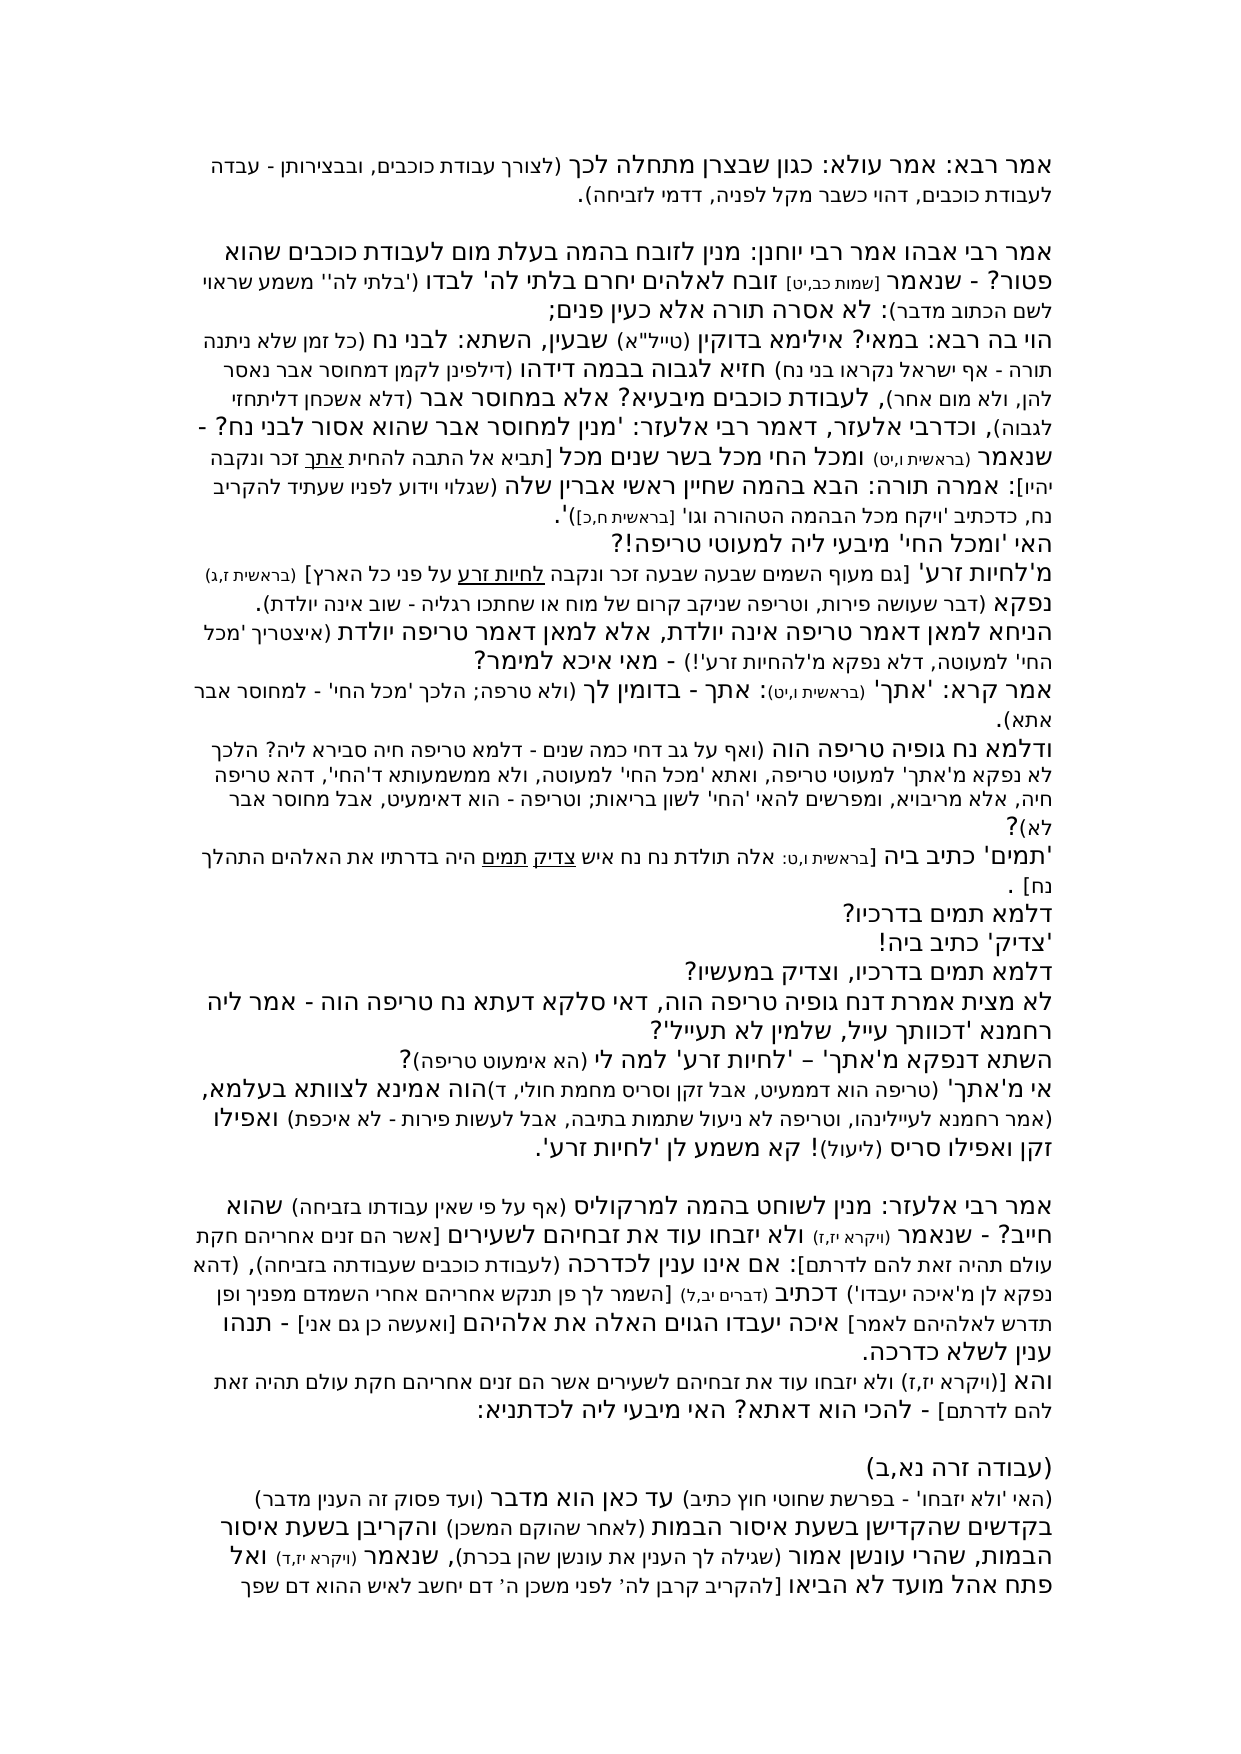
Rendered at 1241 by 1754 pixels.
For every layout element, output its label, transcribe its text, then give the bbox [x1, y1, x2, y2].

text הניחא למאן דאמר טריפה אינה יולדת, אלא למאן דאמר טריפה יולדת (איצטריך 'מכל החי' למעוטה, דלא נפקא מ'להחיות זרע'!) - מאי איכא למימר? [187, 617, 1053, 676]
text (האי 'ולא יזבחו' - בפרשת שחוטי חוץ כתיב) עד כאן הוא מדבר (ועד פסוק זה הענין מדבר) בקדשים שהקדישן בשעת איסור הבמות (לאחר שהוקם המשכן) והקריבן בשעת איסור הבמות, שהרי עונשן אמור (שגילה לך הענין את עונשן שהן בכרת), שנאמר (ויקרא יז,ד) ואל פתח אהל מועד לא הביאו [להקריב קרבן לה’ לפני משכן ה’ דם יחשב לאיש ההוא דם שפך [187, 1483, 1053, 1600]
text דלמא תמים בדרכיו, וצדיק במעשיו? [187, 958, 1053, 987]
text אמר רבי אבהו אמר רבי יוחנן: מנין לזובח בהמה בעלת מום לעבודת כוכבים שהוא פטור? - שנאמר [שמות כב,יט] זובח לאלהים יחרם בלתי לה' לבדו ('בלתי לה'' משמע שראוי לשם הכתוב מדבר): לא אסרה תורה אלא כעין פנים; [187, 237, 1053, 325]
text ודלמא נח גופיה טריפה הוה (ואף על גב דחי כמה שנים - דלמא טריפה חיה סבירא ליה? הלכך לא נפקא מ'אתך' למעוטי טריפה, ואתא 'מכל החי' למעוטה, ולא ממשמעותא ד'החי', דהא טריפה חיה, אלא מריבויא, ומפרשים להאי 'החי' לשון בריאות; וטריפה - הוא דאימעיט, אבל מחוסר אבר לא)? [187, 734, 1053, 841]
text האי 'ומכל החי' מיבעי ליה למעוטי טריפה!? [187, 529, 1053, 559]
text אמר רבא: אמר עולא: כגון שבצרן מתחלה לכך (לצורך עבודת כוכבים, ובבצירותן - עבדה לעבודת כוכבים, דהוי כשבר מקל לפניה, דדמי לזביחה). [187, 150, 1053, 208]
text (עבודה זרה נא,ב) [187, 1453, 1053, 1483]
text מ'לחיות זרע' [גם מעוף השמים שבעה שבעה זכר ונקבה לחיות זרע על פני כל הארץ] (בראשית ז,ג) נפקא (דבר שעושה פירות, וטריפה שניקב קרום של מוח או שחתכו רגליה - שוב אינה יולדת). [187, 559, 1053, 617]
text 'תמים' כתיב ביה [בראשית ו,ט: אלה תולדת נח נח איש צדיק תמים היה בדרתיו את האלהים התהלך נח] . [187, 841, 1053, 899]
text דלמא תמים בדרכיו? [187, 899, 1053, 928]
text והא [(ויקרא יז,ז) ולא יזבחו עוד את זבחיהם לשעירים אשר הם זנים אחריהם חקת עולם תהיה זאת להם לדרתם] - להכי הוא דאתא? האי מיבעי ליה לכדתניא: [187, 1366, 1053, 1425]
text השתא דנפקא מ'אתך' – 'לחיות זרע' למה לי (הא אימעוט טריפה)? [187, 1045, 1053, 1074]
text אי מ'אתך' (טריפה הוא דממעיט, אבל זקן וסריס מחמת חולי, ד)הוה אמינא לצוותא בעלמא, (אמר רחמנא לעיילינהו, וטריפה לא ניעול שתמות בתיבה, אבל לעשות פירות - לא איכפת) ואפילו זקן ואפילו סריס (ליעול)! קא משמע לן 'לחיות זרע'. [187, 1074, 1053, 1162]
text לא מצית אמרת דנח גופיה טריפה הוה, דאי סלקא דעתא נח טריפה הוה - אמר ליה רחמנא 'דכוותך עייל, שלמין לא תעייל'? [187, 987, 1053, 1045]
text הוי בה רבא: במאי? אילימא בדוקין (טייל"א) שבעין, השתא: לבני נח (כל זמן שלא ניתנה תורה - אף ישראל נקראו בני נח) חזיא לגבוה בבמה דידהו (דילפינן לקמן דמחוסר אבר נאסר להן, ולא מום אחר), לעבודת כוכבים מיבעיא? אלא במחוסר אבר (דלא אשכחן דליתחזי לגבוה), וכדרבי אלעזר, דאמר רבי אלעזר: 'מנין למחוסר אבר שהוא אסור לבני נח? - שנאמר (בראשית ו,יט) ומכל החי מכל בשר שנים מכל [תביא אל התבה להחית אתך זכר ונקבה יהיו]: אמרה תורה: הבא בהמה שחיין ראשי אברין שלה (שגלוי וידוע לפניו שעתיד להקריב נח, כדכתיב 'ויקח מכל הבהמה הטהורה וגו' [בראשית ח,כ])'. [187, 325, 1053, 529]
text אמר קרא: 'אתך' (בראשית ו,יט): אתך - בדומין לך (ולא טרפה; הלכך 'מכל החי' - למחוסר אבר אתא). [187, 676, 1053, 734]
text אמר רבי אלעזר: מנין לשוחט בהמה למרקוליס (אף על פי שאין עבודתו בזביחה) שהוא חייב? - שנאמר (ויקרא יז,ז) ולא יזבחו עוד את זבחיהם לשעירים [אשר הם זנים אחריהם חקת עולם תהיה זאת להם לדרתם]: אם אינו ענין לכדרכה (לעבודת כוכבים שעבודתה בזביחה), (דהא נפקא לן מ'איכה יעבדו') דכתיב (דברים יב,ל) [השמר לך פן תנקש אחריהם אחרי השמדם מפניך ופן תדרש לאלהיהם לאמר] איכה יעבדו הגוים האלה את אלהיהם [ואעשה כן גם אני] - תנהו ענין לשלא כדרכה. [187, 1191, 1053, 1366]
text 'צדיק' כתיב ביה! [187, 928, 1053, 958]
